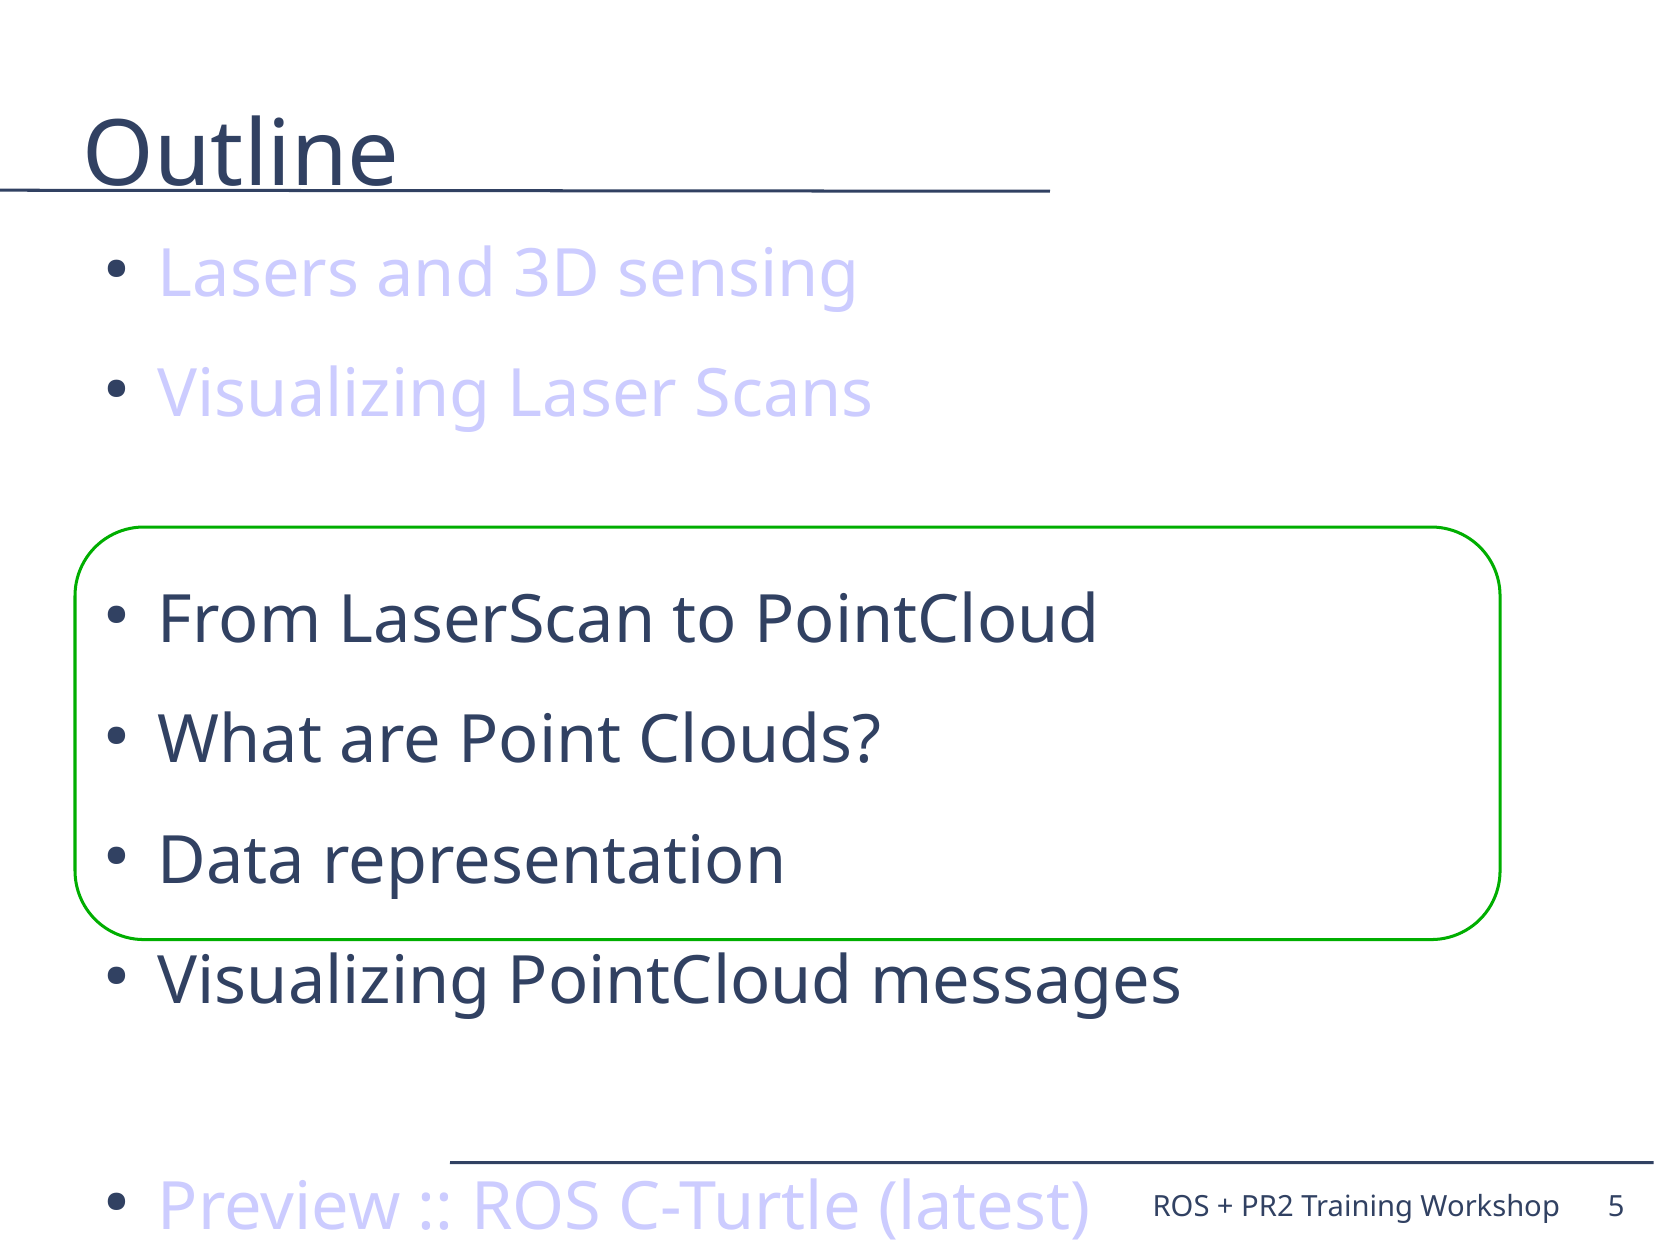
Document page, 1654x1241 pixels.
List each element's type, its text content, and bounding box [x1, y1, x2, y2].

list Lasers and 3D sensing Visualizing Laser Scans From LaserScan to PointCloud What are Point Clouds? Data representation Visualizing PointCloud messages Preview :: ROS C-Turtle (latest) [86, 225, 1576, 1163]
title Outline [82, 75, 1571, 226]
list Lasers and 3D sensing Visualizing Laser Scans From LaserScan to PointCloud What are Point Clouds? Data representation Visualizing PointCloud messages Preview :: ROS C-Turtle (latest) [86, 529, 1498, 938]
